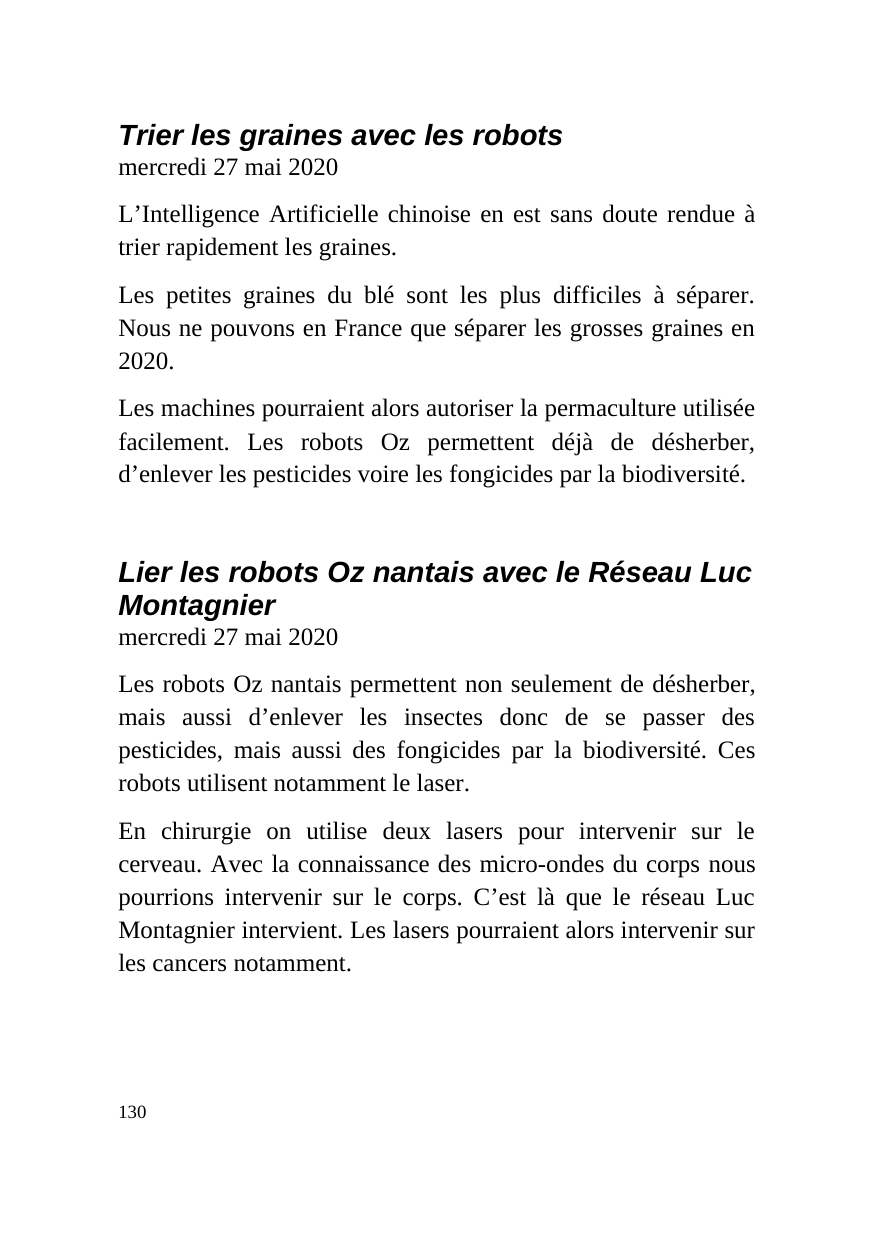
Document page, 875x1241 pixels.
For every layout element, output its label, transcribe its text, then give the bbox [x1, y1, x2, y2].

subtitle Trier les graines avec les robots [118, 118, 756, 152]
text Les petites graines du blé sont les plus difficiles à séparer. Nous ne pouvons en France que séparer les grosses graines en 2020. [118, 280, 756, 375]
text mercredi 27 mai 2020 [118, 622, 756, 651]
text L’Intelligence Artificielle chinoise en est sans doute rendue à trier rapidement les graines. [118, 199, 756, 261]
text En chirurgie on utilise deux lasers pour intervenir sur le cerveau. Avec la connaissance des micro-ondes du corps nous pourrions intervenir sur le corps. C’est là que le réseau Luc Montagnier intervient. Les lasers pourraient alors intervenir sur les cancers notamment. [118, 816, 756, 977]
subtitle Lier les robots Oz nantais avec le Réseau Luc Montagnier [118, 555, 756, 622]
text Les robots Oz nantais permettent non seulement de désherber, mais aussi d’enlever les insectes donc de se passer des pesticides, mais aussi des fongicides par la biodiversité. Ces robots utilisent notamment le laser. [118, 669, 756, 797]
text mercredi 27 mai 2020 [118, 152, 756, 180]
text Les machines pourraient alors autoriser la permaculture utilisée facilement. Les robots Oz permettent déjà de désherber, d’enlever les pesticides voire les fongicides par la biodiversité. [118, 393, 756, 488]
